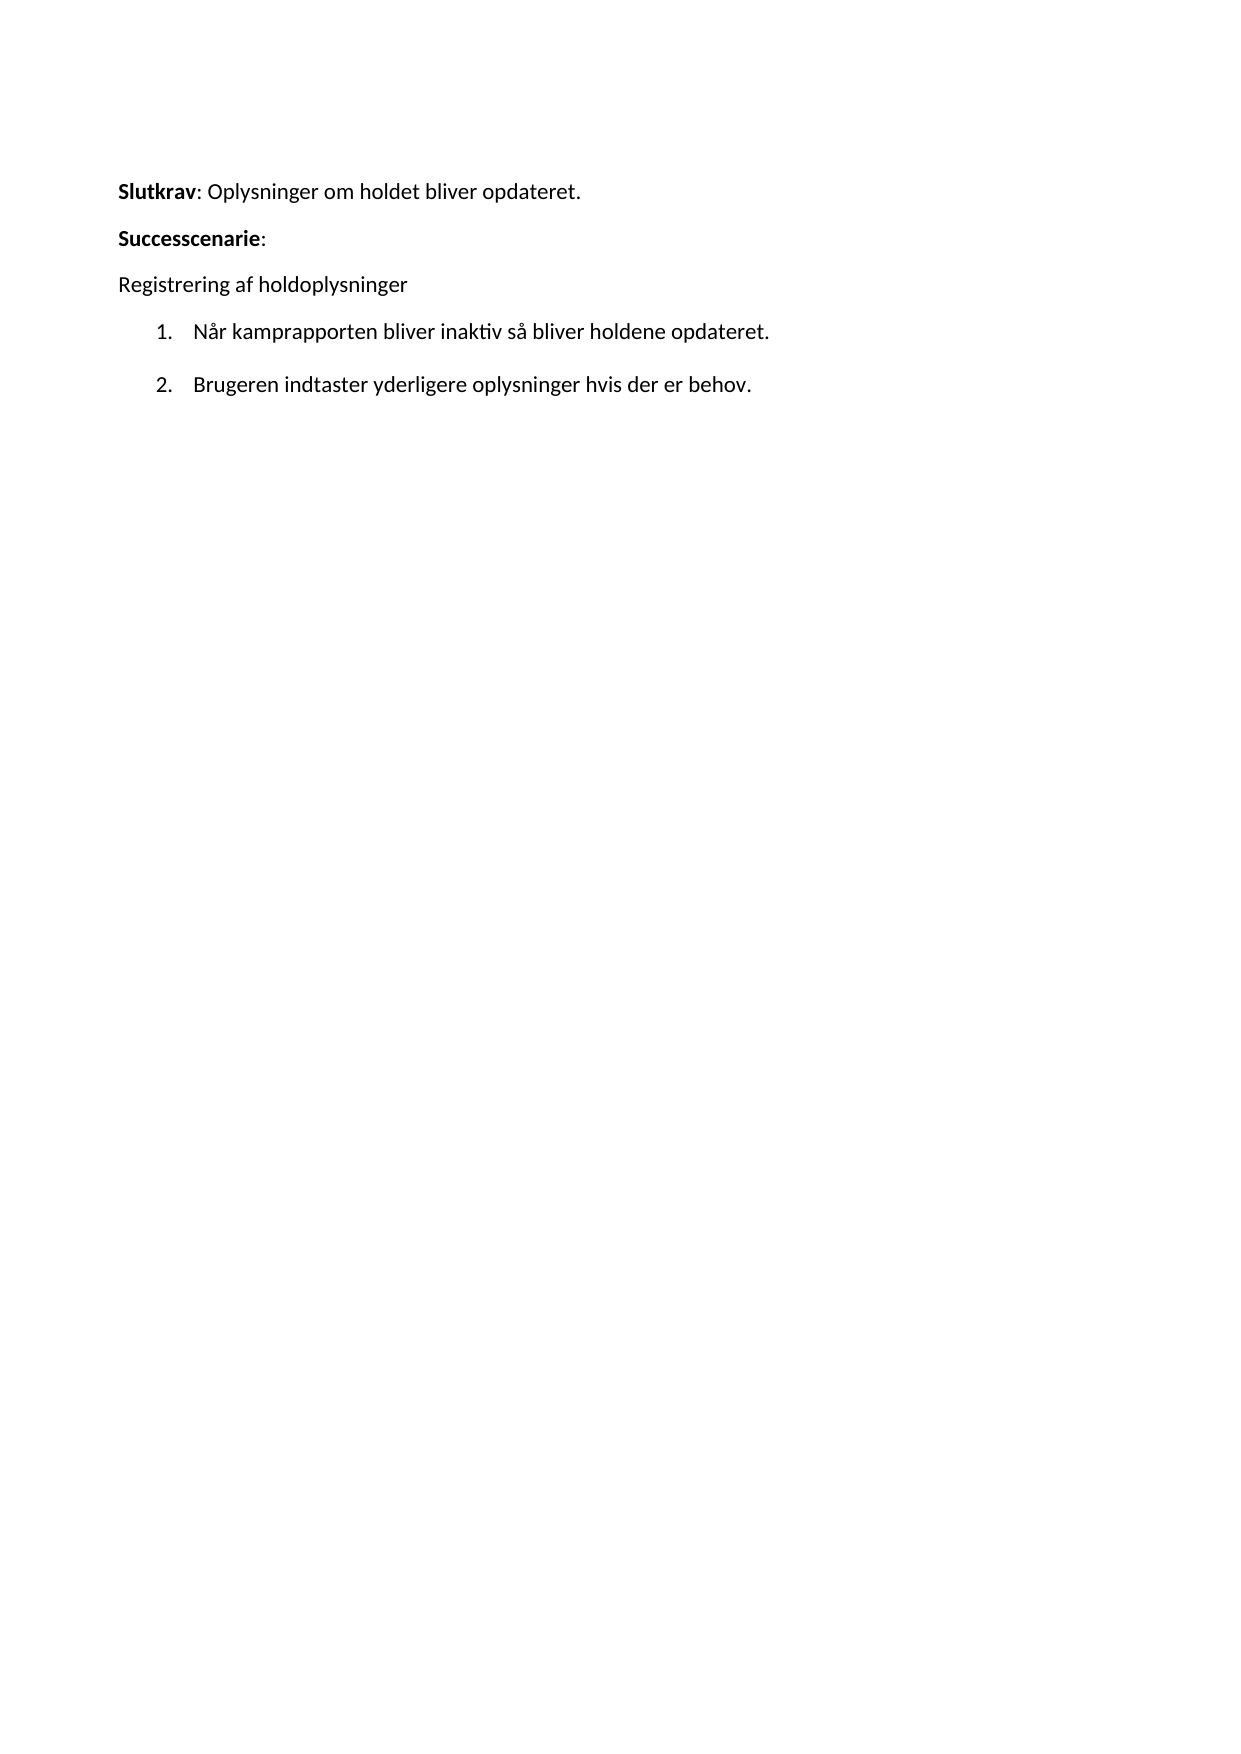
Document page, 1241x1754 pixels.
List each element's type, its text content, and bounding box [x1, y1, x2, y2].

text Successcenarie: [118, 224, 1122, 252]
text Registrering af holdoplysninger [118, 270, 1122, 298]
list Brugeren indtaster yderligere oplysninger hvis der er behov. [156, 370, 1122, 398]
text Slutkrav: Oplysninger om holdet bliver opdateret. [118, 177, 1122, 205]
list Når kamprapporten bliver inaktiv så bliver holdene opdateret. [156, 317, 1122, 345]
